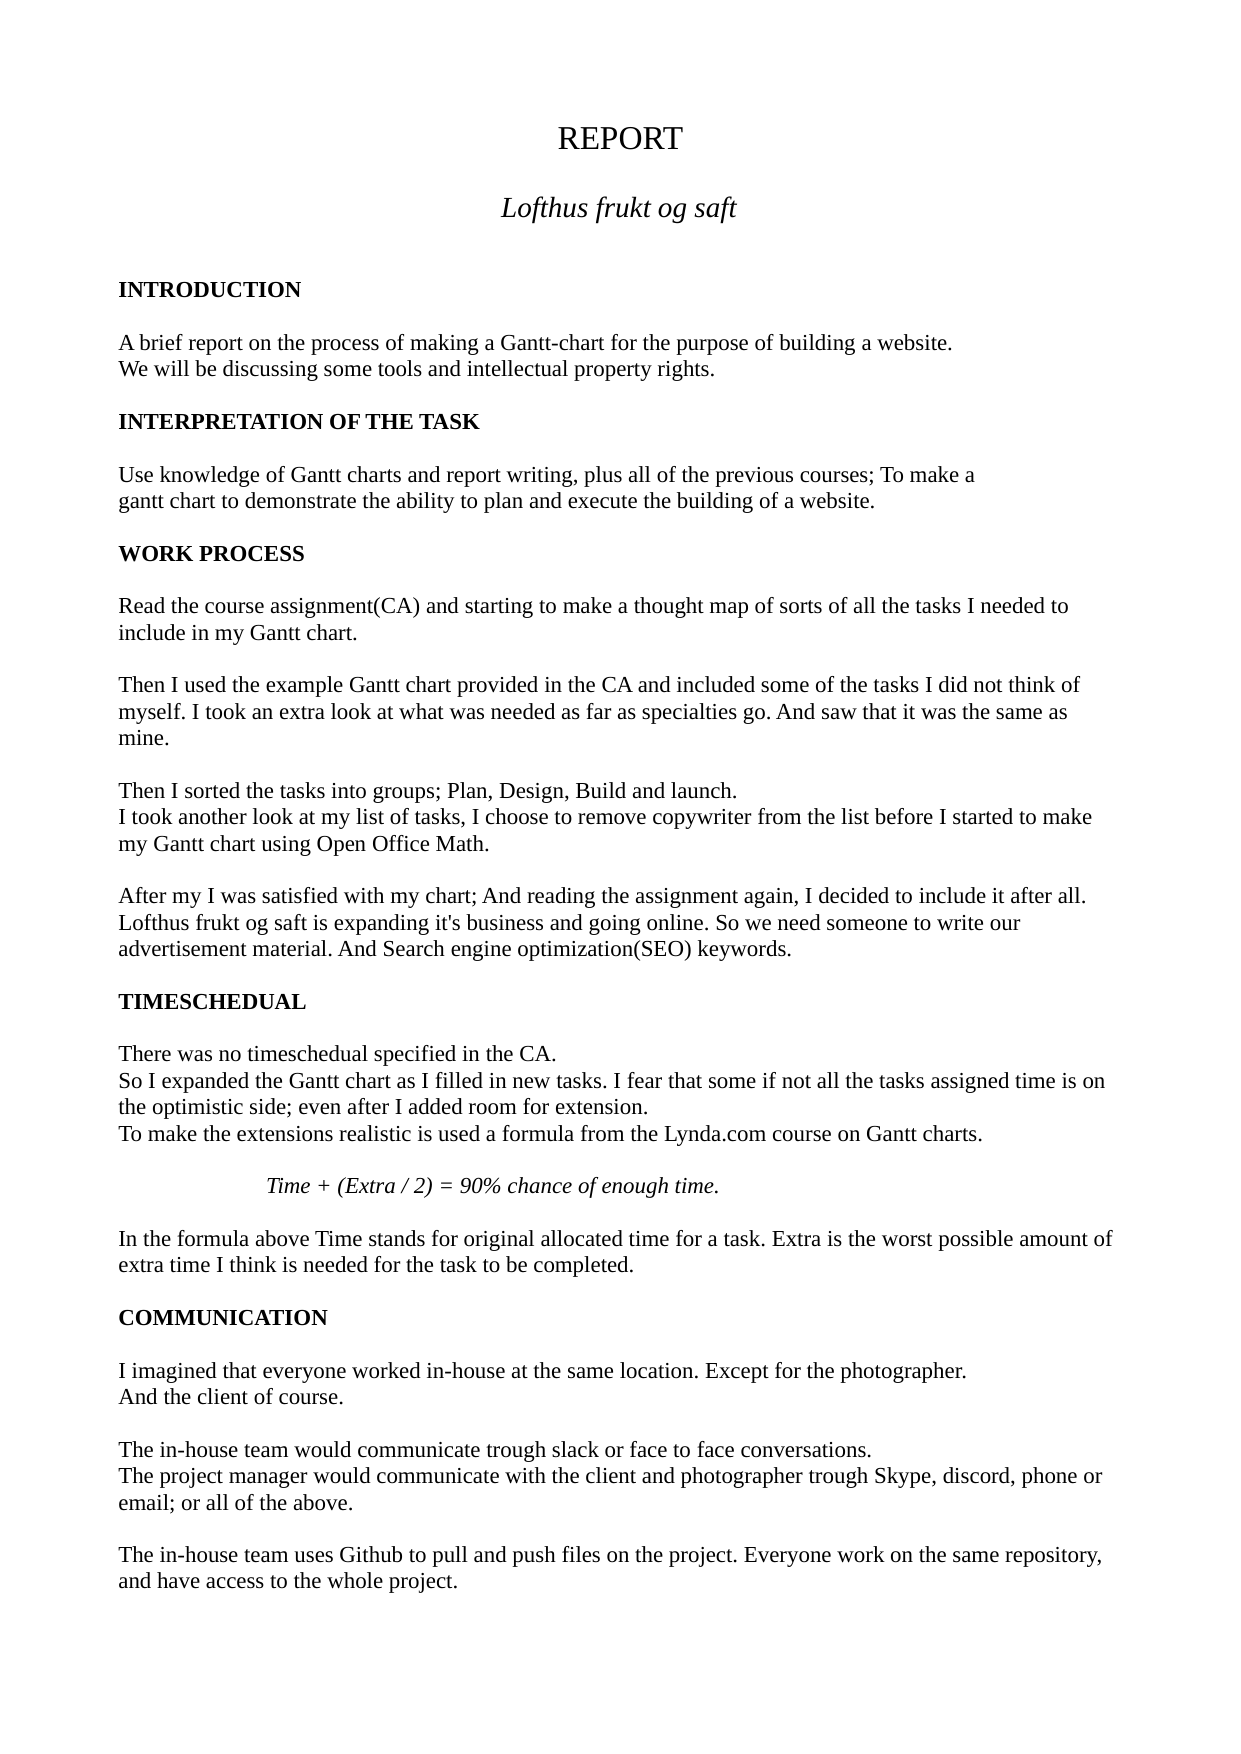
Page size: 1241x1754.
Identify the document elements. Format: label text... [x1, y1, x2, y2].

text INTRODUCTION A brief report on the process of making a Gantt-chart for the purpose of building a website. We will be discussing some tools and intellectual property rights. INTERPRETATION OF THE TASK Use knowledge of Gantt charts and report writing, plus all of the previous courses; To make a gantt chart to demonstrate the ability to plan and execute the building of a website. WORK PROCESS Read the course assignment(CA) and starting to make a thought map of sorts of all the tasks I needed to include in my Gantt chart. Then I used the example Gantt chart provided in the CA and included some of the tasks I did not think of myself. I took an extra look at what was needed as far as specialties go. And saw that it was the same as mine. Then I sorted the tasks into groups; Plan, Design, Build and launch. I took another look at my list of tasks, I choose to remove copywriter from the list before I started to make my Gantt chart using Open Office Math. After my I was satisfied with my chart; And reading the assignment again, I decided to include it after all. Lofthus frukt og saft is expanding it's business and going online. So we need someone to write our advertisement material. And Search engine optimization(SEO) keywords. TIMESCHEDUAL There was no timeschedual specified in the CA. So I expanded the Gantt chart as I filled in new tasks. I fear that some if not all the tasks assigned time is on the optimistic side; even after I added room for extension. To make the extensions realistic is used a formula from the Lynda.com course on Gantt charts. Time + (Extra / 2) = 90% chance of enough time. In the formula above Time stands for original allocated time for a task. Extra is the worst possible amount of extra time I think is needed for the task to be completed. COMMUNICATION I imagined that everyone worked in-house at the same location. Except for the photographer. And the client of course. The in-house team would communicate trough slack or face to face conversations. The project manager would communicate with the client and photographer trough Skype, discord, phone or email; or all of the above. The in-house team uses Github to pull and push files on the project. Everyone work on the same repository, and have access to the whole project. [118, 276, 1122, 1620]
text REPORT Lofthus frukt og saft [118, 118, 1122, 223]
